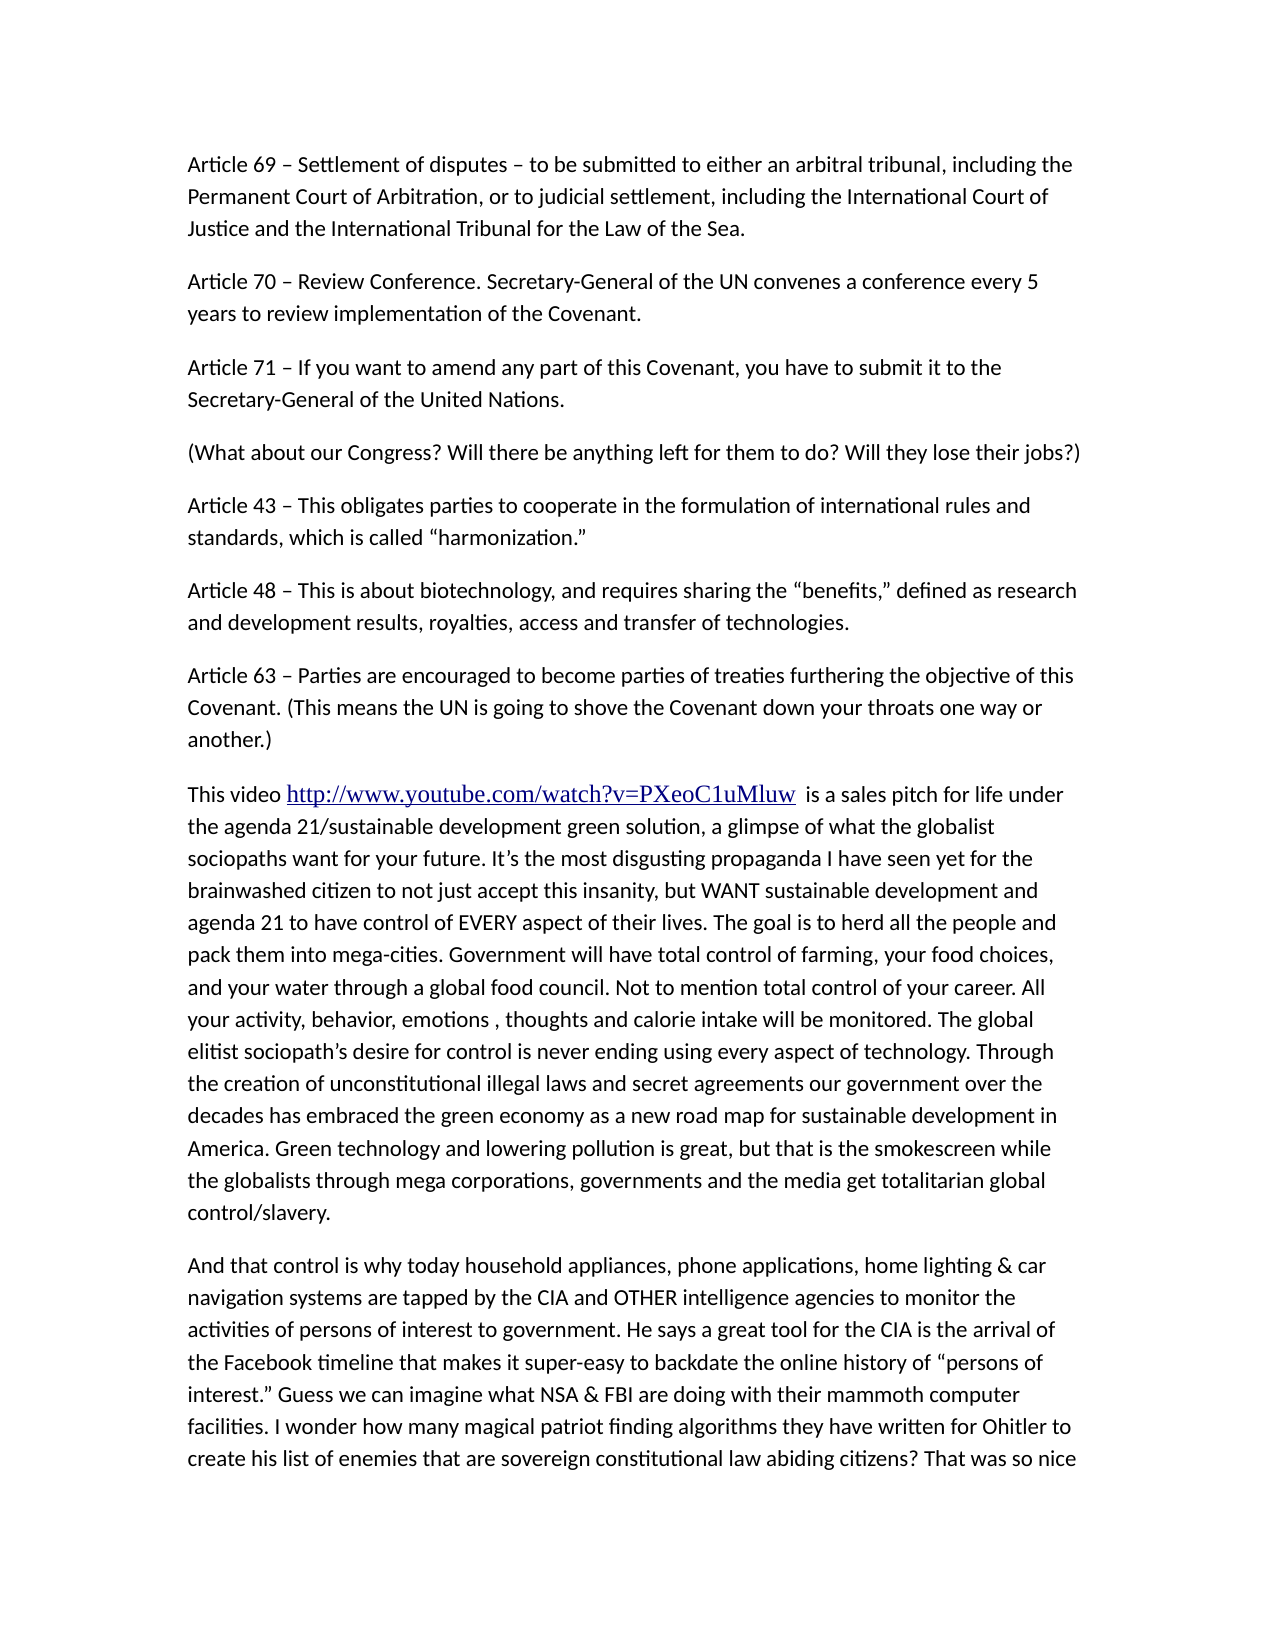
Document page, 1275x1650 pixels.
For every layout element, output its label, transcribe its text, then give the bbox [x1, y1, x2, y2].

text Article 69 – Settlement of disputes – to be submitted to either an arbitral tribunal, including the Permanent Court of Arbitration, or to judicial settlement, including the International Court of Justice and the International Tribunal for the Law of the Sea. [187, 150, 1087, 242]
text Article 48 – This is about biotechnology, and requires sharing the “benefits,” defined as research and development results, royalties, access and transfer of technologies. [187, 576, 1087, 636]
text This video http://www.youtube.com/watch?v=PXeoC1uMluw is a sales pitch for life under the agenda 21/sustainable development green solution, a glimpse of what the globalist sociopaths want for your future. It’s the most disgusting propaganda I have seen yet for the brainwashed citizen to not just accept this insanity, but WANT sustainable development and agenda 21 to have control of EVERY aspect of their lives. The goal is to herd all the people and pack them into mega-cities. Government will have total control of farming, your food choices, and your water through a global food council. Not to mention total control of your career. All your activity, behavior, emotions , thoughts and calorie intake will be monitored. The global elitist sociopath’s desire for control is never ending using every aspect of technology. Through the creation of unconstitutional illegal laws and secret agreements our government over the decades has embraced the green economy as a new road map for sustainable development in America. Green technology and lowering pollution is great, but that is the smokescreen while the globalists through mega corporations, governments and the media get totalitarian global control/slavery. [187, 779, 1087, 1226]
text And that control is why today household appliances, phone applications, home lighting & car navigation systems are tapped by the CIA and OTHER intelligence agencies to monitor the activities of persons of interest to government. He says a great tool for the CIA is the arrival of the Facebook timeline that makes it super-easy to backdate the online history of “persons of interest.” Guess we can imagine what NSA & FBI are doing with their mammoth computer facilities. I wonder how many magical patriot finding algorithms they have written for Ohitler to create his list of enemies that are sovereign constitutional law abiding citizens? That was so nice [187, 1251, 1087, 1472]
text Article 63 – Parties are encouraged to become parties of treaties furthering the objective of this Covenant. (This means the UN is going to shove the Covenant down your throats one way or another.) [187, 661, 1087, 754]
text Article 71 – If you want to amend any part of this Covenant, you have to submit it to the Secretary-General of the United Nations. [187, 353, 1087, 413]
text Article 70 – Review Conference. Secretary-General of the UN convenes a conference every 5 years to review implementation of the Covenant. [187, 267, 1087, 328]
text (What about our Congress? Will there be anything left for them to do? Will they lose their jobs?) [187, 438, 1087, 466]
text Article 43 – This obligates parties to cooperate in the formulation of international rules and standards, which is called “harmonization.” [187, 491, 1087, 551]
